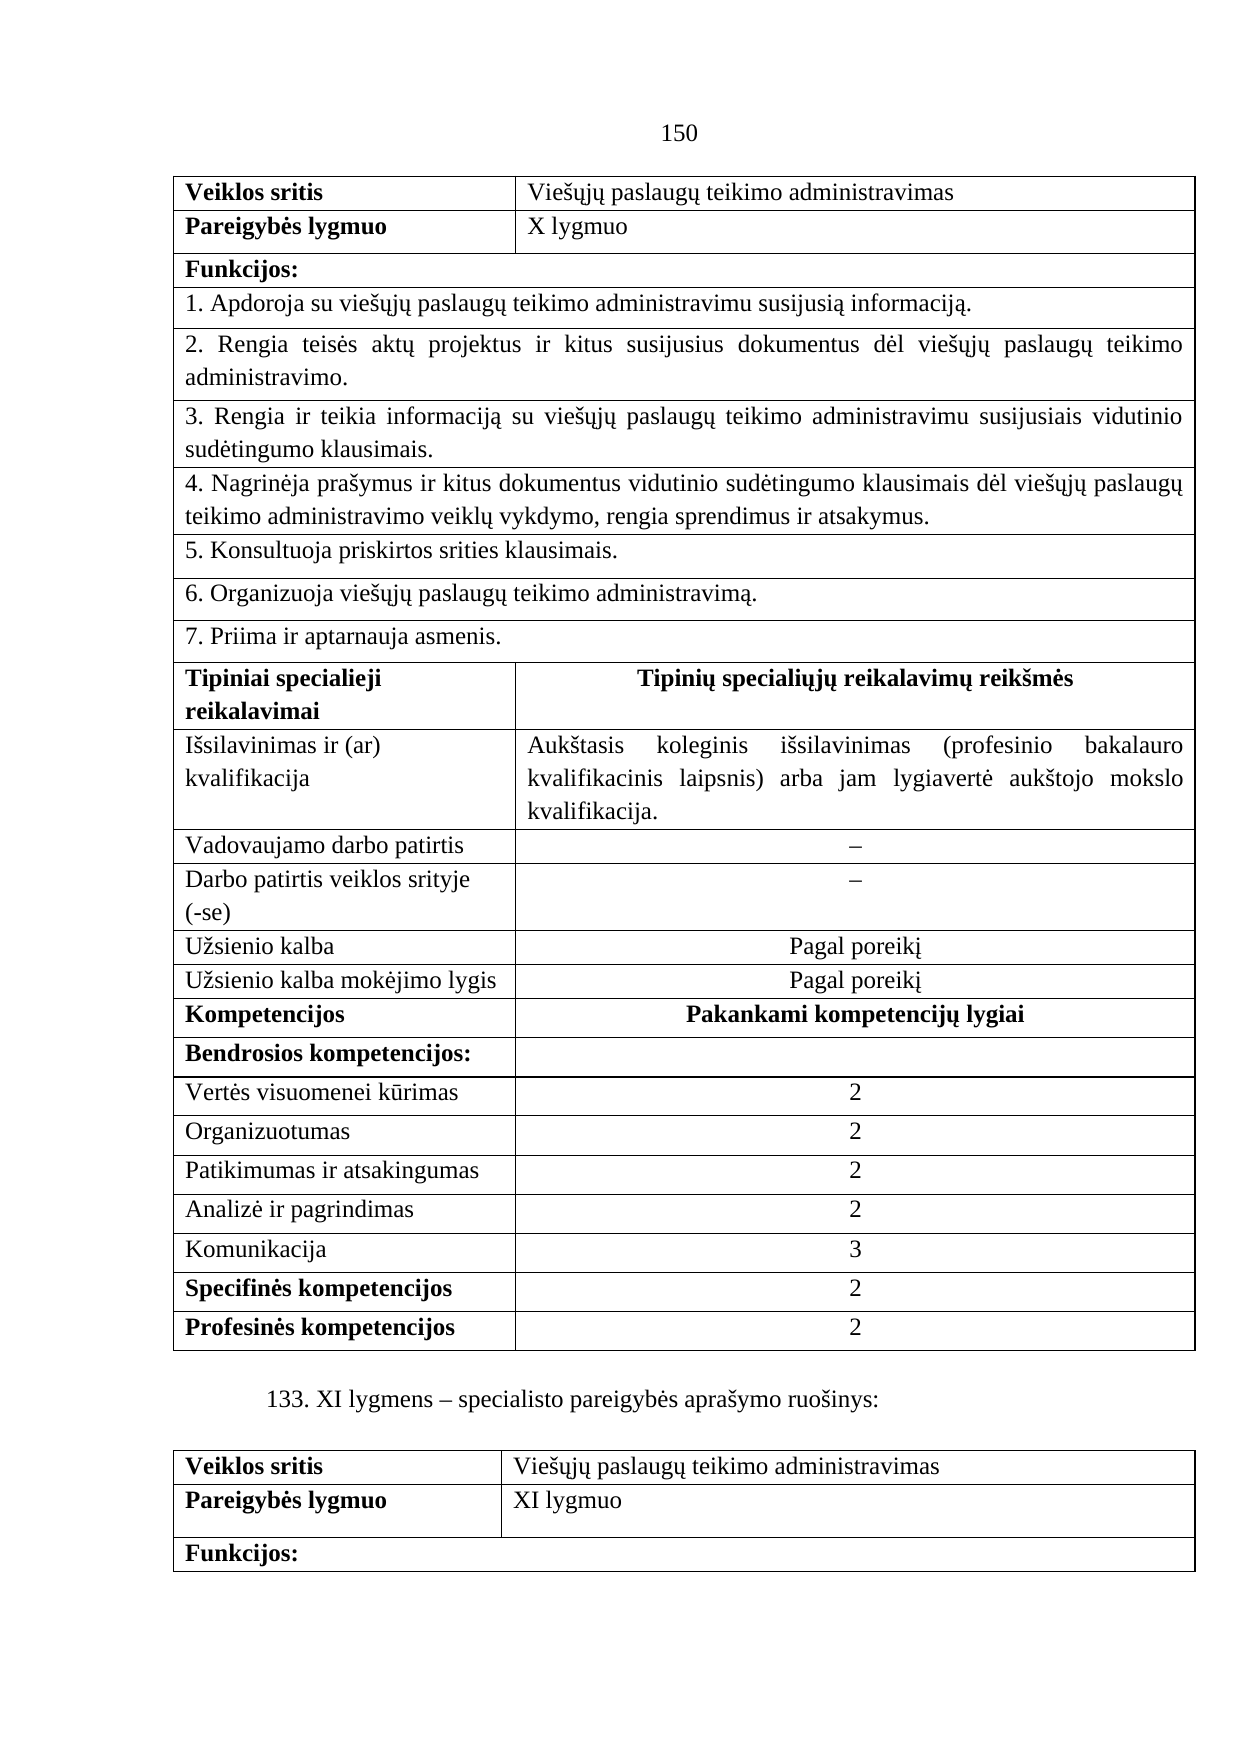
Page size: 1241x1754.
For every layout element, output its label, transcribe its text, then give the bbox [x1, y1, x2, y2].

table_cell Vadovaujamo darbo patirtis [174, 830, 515, 863]
table_cell 2 [516, 1195, 1194, 1233]
table_header Veiklos sritis [174, 1451, 501, 1484]
table_cell 2 [516, 1116, 1194, 1154]
table_cell 1. Apdoroja su viešųjų paslaugų teikimo administravimu susijusią informaciją. [174, 288, 1194, 328]
table_cell Profesinės kompetencijos [174, 1312, 515, 1350]
table_cell Tipinių specialiųjų reikalavimų reikšmės [516, 663, 1194, 729]
table_header Viešųjų paslaugų teikimo administravimas [516, 177, 1194, 210]
table_cell Kompetencijos [174, 999, 515, 1037]
table_cell Užsienio kalba mokėjimo lygis [174, 965, 515, 998]
table_cell Išsilavinimas ir (ar) kvalifikacija [174, 730, 515, 829]
table_cell 2 [516, 1273, 1194, 1311]
table_cell 2 [516, 1156, 1194, 1193]
table_cell [516, 1038, 1194, 1076]
table_cell Specifinės kompetencijos [174, 1273, 515, 1311]
table_cell Funkcijos: [174, 254, 1194, 287]
table_cell Pakankami kompetencijų lygiai [516, 999, 1194, 1037]
table_cell 5. Konsultuoja priskirtos srities klausimais. [174, 535, 1194, 577]
table_header Veiklos sritis [174, 177, 515, 210]
table_cell Darbo patirtis veiklos srityje (-se) [174, 864, 515, 930]
table_cell Tipiniai specialieji reikalavimai [174, 663, 515, 729]
table_cell XI lygmuo [502, 1485, 1194, 1537]
table_cell Funkcijos: [174, 1538, 1194, 1571]
table_cell 7. Priima ir aptarnauja asmenis. [174, 621, 1194, 662]
table_cell – [516, 864, 1194, 930]
table_cell 3. Rengia ir teikia informaciją su viešųjų paslaugų teikimo administravimu susijusiais vidutinio sudėtingumo klausimais. [174, 401, 1194, 467]
table_cell Bendrosios kompetencijos: [174, 1038, 515, 1076]
table_cell – [516, 830, 1194, 863]
text 133. XI lygmens – specialisto pareigybės aprašymo ruošinys: [177, 1384, 1181, 1413]
table_cell Analizė ir pagrindimas [174, 1195, 515, 1233]
table_cell 2 [516, 1078, 1194, 1115]
table_cell 6. Organizuoja viešųjų paslaugų teikimo administravimą. [174, 579, 1194, 620]
table_cell Aukštasis koleginis išsilavinimas (profesinio bakalauro kvalifikacinis laipsnis) arba jam lygiavertė aukštojo mokslo kvalifikacija. [516, 730, 1194, 829]
table_header Viešųjų paslaugų teikimo administravimas [502, 1451, 1194, 1484]
table_cell Pareigybės lygmuo [174, 1485, 501, 1537]
table_cell 4. Nagrinėja prašymus ir kitus dokumentus vidutinio sudėtingumo klausimais dėl viešųjų paslaugų teikimo administravimo veiklų vykdymo, rengia sprendimus ir atsakymus. [174, 468, 1194, 534]
table_cell Komunikacija [174, 1234, 515, 1272]
table_cell Vertės visuomenei kūrimas [174, 1078, 515, 1115]
table_cell X lygmuo [516, 211, 1194, 253]
table_cell 3 [516, 1234, 1194, 1272]
table_cell Pagal poreikį [516, 965, 1194, 998]
table_cell Pagal poreikį [516, 931, 1194, 964]
table_cell Organizuotumas [174, 1116, 515, 1154]
table_cell Patikimumas ir atsakingumas [174, 1156, 515, 1193]
table_cell Užsienio kalba [174, 931, 515, 964]
table_cell Pareigybės lygmuo [174, 211, 515, 253]
table_cell 2. Rengia teisės aktų projektus ir kitus susijusius dokumentus dėl viešųjų paslaugų teikimo administravimo. [174, 329, 1194, 400]
table_cell 2 [516, 1312, 1194, 1350]
